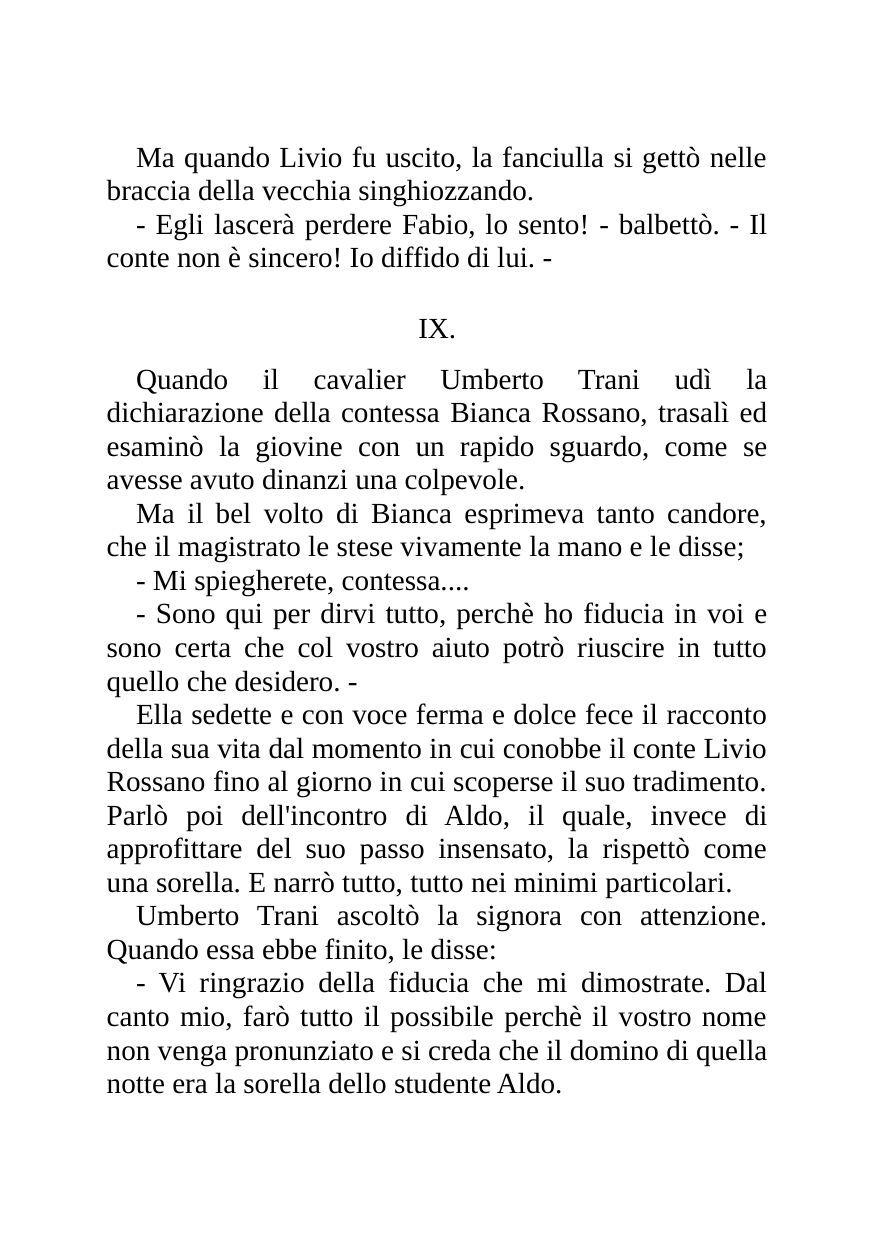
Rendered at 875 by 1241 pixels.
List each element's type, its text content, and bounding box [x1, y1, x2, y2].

text - Vi ringrazio della fiducia che mi dimostrate. Dal canto mio, farò tutto il possibile perchè il vostro nome non venga pronunziato e si creda che il domino di quella notte era la sorella dello studente Aldo. [106, 966, 768, 1100]
text - Egli lascerà perdere Fabio, lo sento! - balbettò. - Il conte non è sincero! Io diffido di lui. - [106, 207, 768, 274]
text Umberto Trani ascoltò la signora con attenzione. Quando essa ebbe finito, le disse: [106, 898, 768, 966]
text Ma il bel volto di Bianca esprimeva tanto candore, che il magistrato le stese vivamente la mano e le disse; [106, 496, 768, 563]
text - Sono qui per dirvi tutto, perchè ho fiducia in voi e sono certa che col vostro aiuto potrò riuscire in tutto quello che desidero. - [106, 597, 768, 697]
text IX. [106, 312, 768, 345]
text - Mi spiegherete, contessa.... [106, 563, 768, 597]
text Ma quando Livio fu uscito, la fanciulla si gettò nelle braccia della vecchia singhiozzando. [106, 140, 768, 207]
text Ella sedette e con voce ferma e dolce fece il racconto della sua vita dal momento in cui conobbe il conte Livio Rossano fino al giorno in cui scoperse il suo tradimento. Parlò poi dell'incontro di Aldo, il quale, invece di approfittare del suo passo insensato, la rispettò come una sorella. E narrò tutto, tutto nei minimi particolari. [106, 697, 768, 898]
text Quando il cavalier Umberto Trani udì la dichiarazione della contessa Bianca Rossano, trasalì ed esaminò la giovine con un rapido sguardo, come se avesse avuto dinanzi una colpevole. [106, 362, 768, 496]
